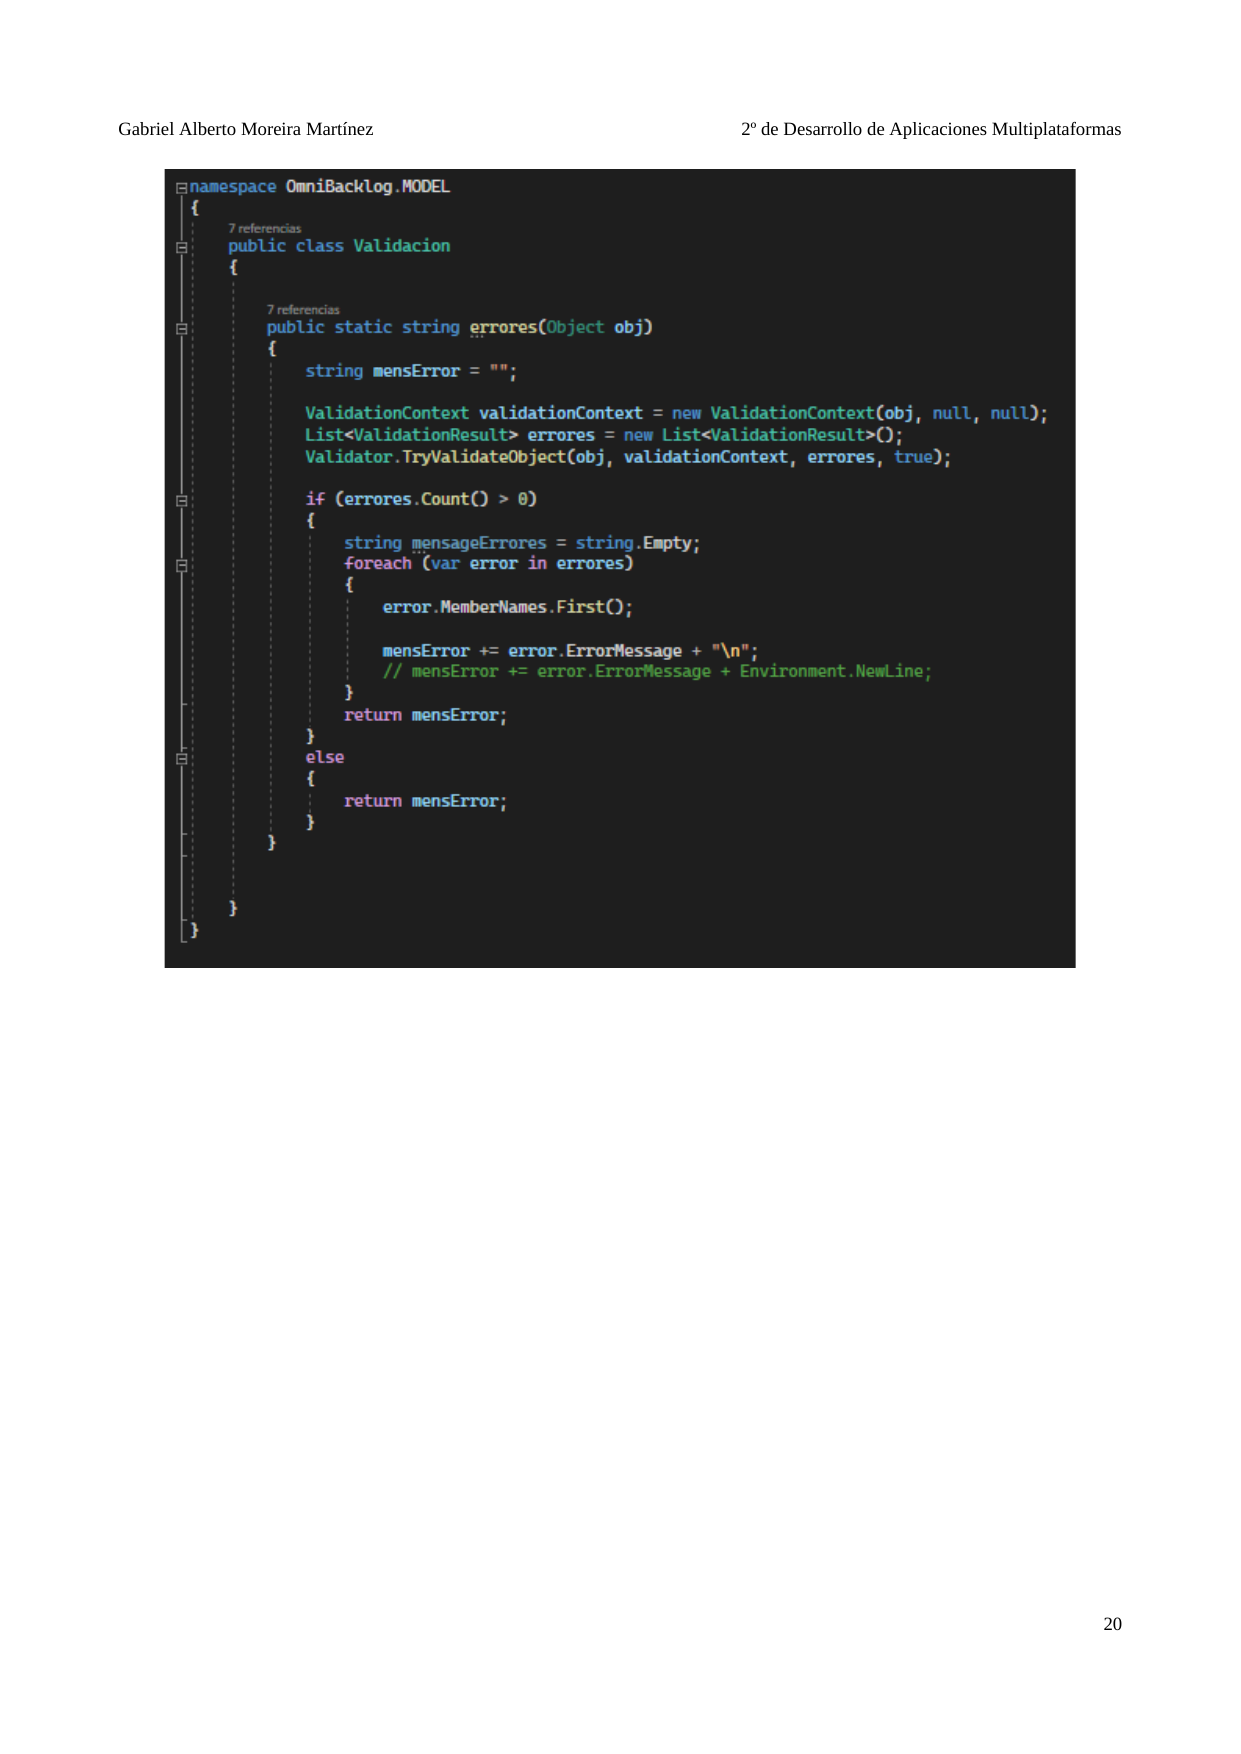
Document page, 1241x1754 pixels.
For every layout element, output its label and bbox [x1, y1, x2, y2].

picture [164, 169, 1076, 968]
